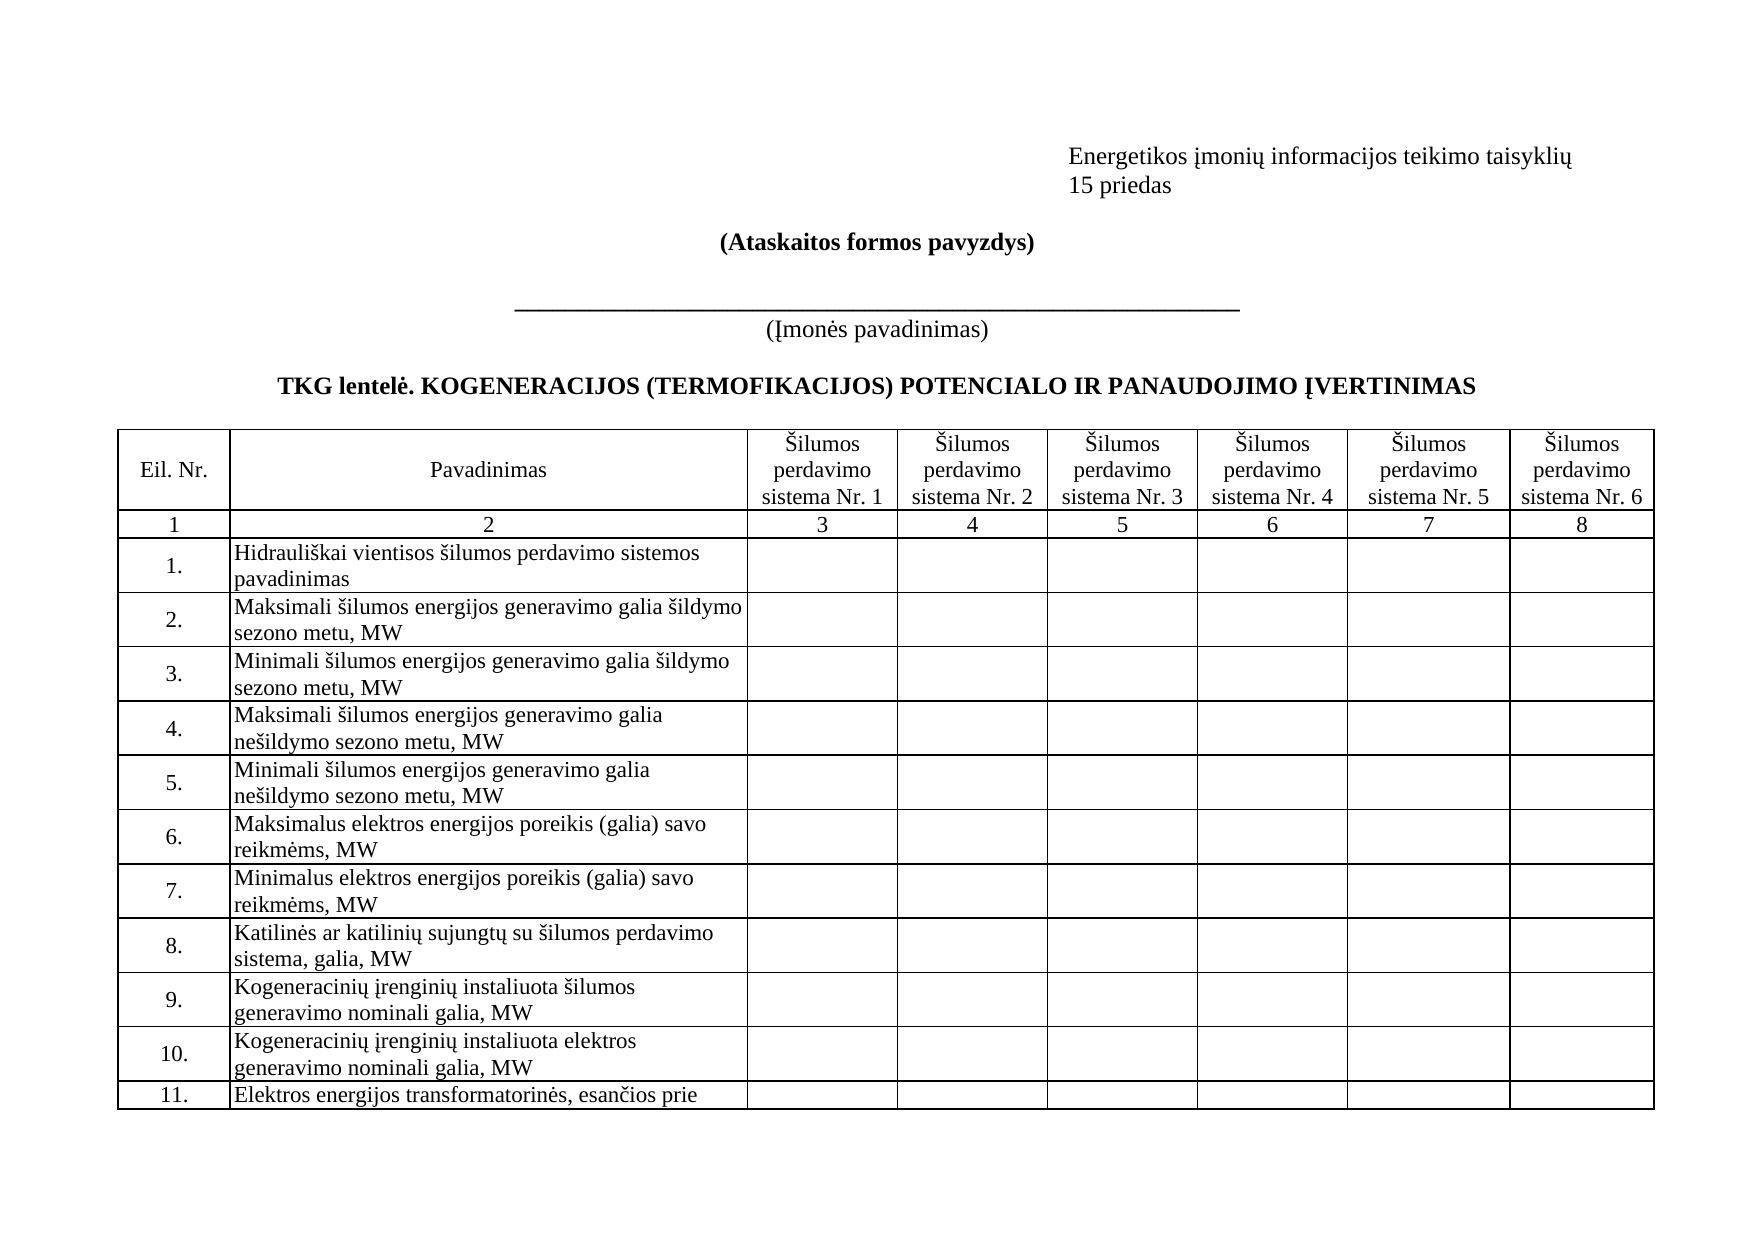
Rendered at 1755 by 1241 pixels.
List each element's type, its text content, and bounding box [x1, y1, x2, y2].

table_cell 7. [119, 865, 229, 917]
table_cell [1511, 1082, 1653, 1108]
table_cell [898, 1027, 1047, 1080]
table_cell 9. [119, 973, 229, 1026]
table_header Šilumos perdavimo sistema Nr. 3 [1048, 430, 1197, 509]
table_cell Kogeneracinių įrenginių instaliuota elektros generavimo nominali galia, MW [231, 1027, 747, 1080]
table_header Šilumos perdavimo sistema Nr. 5 [1348, 430, 1509, 509]
table_cell Maksimalus elektros energijos poreikis (galia) savo reikmėms, MW [231, 810, 747, 863]
table_cell [1198, 973, 1347, 1026]
table_cell [1048, 539, 1197, 591]
table_cell [1348, 756, 1509, 808]
table_cell [1511, 810, 1653, 863]
table_cell [1198, 756, 1347, 808]
table_cell [1048, 756, 1197, 808]
table_cell [1348, 1082, 1509, 1108]
table_cell [748, 647, 897, 700]
table_cell Kogeneracinių įrenginių instaliuota šilumos generavimo nominali galia, MW [231, 973, 747, 1026]
table_cell 4. [119, 702, 229, 754]
table_cell [748, 593, 897, 646]
text TKG lentelė. KOGENERACIJOS (TERMOFIKACIJOS) POTENCIALO IR PANAUDOJIMO ĮVERTINIMAS [118, 371, 1636, 400]
table_cell [1198, 539, 1347, 591]
text 15 priedas [1068, 170, 1636, 199]
table_cell 4 [898, 511, 1047, 537]
table_cell [898, 919, 1047, 971]
table_cell Maksimali šilumos energijos generavimo galia šildymo sezono metu, MW [231, 593, 747, 646]
table_cell [1198, 702, 1347, 754]
table_cell Maksimali šilumos energijos generavimo galia nešildymo sezono metu, MW [231, 702, 747, 754]
table_cell [1511, 702, 1653, 754]
table_cell [1198, 1082, 1347, 1108]
table_cell [1048, 919, 1197, 971]
table_cell [1511, 539, 1653, 591]
table_cell [1048, 1082, 1197, 1108]
table_cell [1348, 973, 1509, 1026]
text Energetikos įmonių informacijos teikimo taisyklių [1068, 141, 1636, 170]
table_cell [898, 973, 1047, 1026]
table_header Šilumos perdavimo sistema Nr. 4 [1198, 430, 1347, 509]
table_cell [748, 702, 897, 754]
table_cell [1198, 647, 1347, 700]
table_cell [1048, 702, 1197, 754]
table_cell [1048, 647, 1197, 700]
text __________________________________________________________ [118, 285, 1636, 314]
table_cell Elektros energijos transformatorinės, esančios prie [231, 1082, 747, 1108]
table_cell 2 [231, 511, 747, 537]
table_cell [898, 539, 1047, 591]
table_header Eil. Nr. [119, 430, 229, 509]
table_cell [748, 756, 897, 808]
table_cell [1511, 973, 1653, 1026]
table_cell 2. [119, 593, 229, 646]
table_cell [1048, 973, 1197, 1026]
table_cell 8 [1511, 511, 1653, 537]
table_cell [1198, 810, 1347, 863]
table_cell 6. [119, 810, 229, 863]
table_cell [898, 702, 1047, 754]
table_cell [1511, 593, 1653, 646]
table_cell [1048, 593, 1197, 646]
table_cell [748, 1027, 897, 1080]
table_cell 5. [119, 756, 229, 808]
table_header Šilumos perdavimo sistema Nr. 2 [898, 430, 1047, 509]
table_cell Minimalus elektros energijos poreikis (galia) savo reikmėms, MW [231, 865, 747, 917]
table_cell [1348, 593, 1509, 646]
table_cell Katilinės ar katilinių sujungtų su šilumos perdavimo sistema, galia, MW [231, 919, 747, 971]
table_cell 3. [119, 647, 229, 700]
table_header Šilumos perdavimo sistema Nr. 6 [1511, 430, 1653, 509]
table_cell [1511, 647, 1653, 700]
table_cell 1 [119, 511, 229, 537]
table_cell [1048, 810, 1197, 863]
table_cell [898, 647, 1047, 700]
table_cell [898, 865, 1047, 917]
table_cell [1048, 865, 1197, 917]
table_cell [1511, 865, 1653, 917]
table_cell [748, 1082, 897, 1108]
table_cell 3 [748, 511, 897, 537]
table_cell 8. [119, 919, 229, 971]
table_cell [1348, 1027, 1509, 1080]
table_cell [1511, 919, 1653, 971]
table_cell [1048, 1027, 1197, 1080]
table_cell 11. [119, 1082, 229, 1108]
table_cell Minimali šilumos energijos generavimo galia šildymo sezono metu, MW [231, 647, 747, 700]
table_cell [1198, 919, 1347, 971]
table_cell Hidrauliškai vientisos šilumos perdavimo sistemos pavadinimas [231, 539, 747, 591]
table_cell [1198, 593, 1347, 646]
table_cell [1198, 865, 1347, 917]
table_header Šilumos perdavimo sistema Nr. 1 [748, 430, 897, 509]
table_cell [1511, 1027, 1653, 1080]
table_cell [748, 973, 897, 1026]
table_cell Minimali šilumos energijos generavimo galia nešildymo sezono metu, MW [231, 756, 747, 808]
table_cell [748, 810, 897, 863]
table_cell [898, 810, 1047, 863]
table_cell [1348, 647, 1509, 700]
text (Įmonės pavadinimas) [118, 314, 1636, 342]
table_cell [748, 539, 897, 591]
table_cell [1198, 1027, 1347, 1080]
table_cell [1348, 865, 1509, 917]
table_cell [1348, 919, 1509, 971]
table_cell [1348, 702, 1509, 754]
table_cell [1348, 810, 1509, 863]
table_cell [748, 919, 897, 971]
table_cell [898, 756, 1047, 808]
table_cell [1511, 756, 1653, 808]
table_cell [898, 1082, 1047, 1108]
table_cell [748, 865, 897, 917]
table_cell [1348, 539, 1509, 591]
text (Ataskaitos formos pavyzdys) [118, 227, 1636, 256]
table_cell 1. [119, 539, 229, 591]
table_header Pavadinimas [231, 430, 747, 509]
table_cell 10. [119, 1027, 229, 1080]
table_cell 5 [1048, 511, 1197, 537]
table_cell 6 [1198, 511, 1347, 537]
table_cell 7 [1348, 511, 1509, 537]
table_cell [898, 593, 1047, 646]
